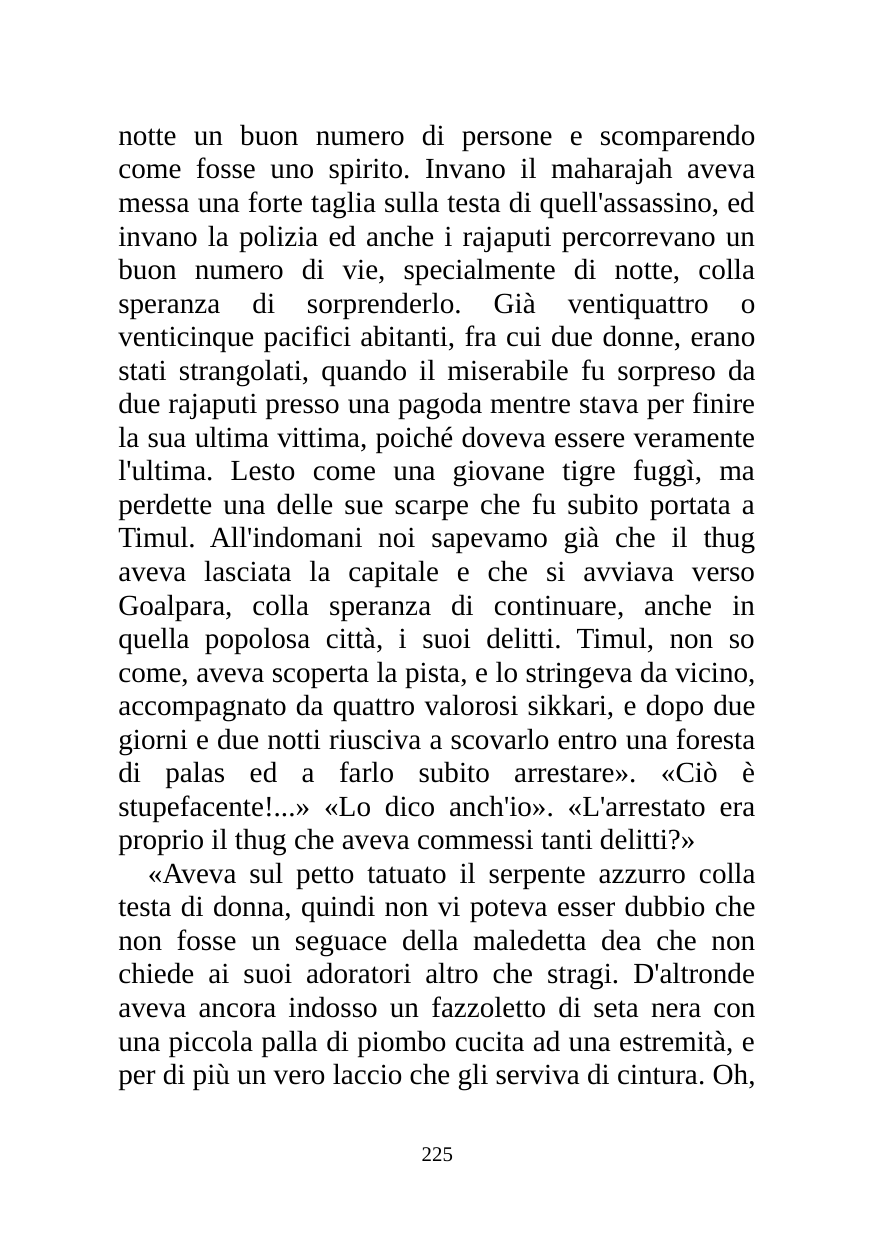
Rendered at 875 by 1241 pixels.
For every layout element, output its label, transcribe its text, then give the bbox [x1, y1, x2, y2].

text «Aveva sul petto tatuato il serpente azzurro colla testa di donna, quindi non vi poteva esser dubbio che non fosse un seguace della maledetta dea che non chiede ai suoi adoratori altro che stragi. D'altronde aveva ancora indosso un fazzoletto di seta nera con una piccola palla di piombo cucita ad una estremità, e per di più un vero laccio che gli serviva di cintura. Oh, [118, 856, 756, 1091]
text notte un buon numero di persone e scomparendo come fosse uno spirito. Invano il maharajah aveva messa una forte taglia sulla testa di quell'assassino, ed invano la polizia ed anche i rajaputi percorrevano un buon numero di vie, specialmente di notte, colla speranza di sorprenderlo. Già ventiquattro o venticinque pacifici abitanti, fra cui due donne, erano stati strangolati, quando il miserabile fu sorpreso da due rajaputi presso una pagoda mentre stava per finire la sua ultima vittima, poiché doveva essere veramente l'ultima. Lesto come una giovane tigre fuggì, ma perdette una delle sue scarpe che fu subito portata a Timul. All'indomani noi sapevamo già che il thug aveva lasciata la capitale e che si avviava verso Goalpara, colla speranza di continuare, anche in quella popolosa città, i suoi delitti. Timul, non so come, aveva scoperta la pista, e lo stringeva da vicino, accompagnato da quattro valorosi sikkari, e dopo due giorni e due notti riusciva a scovarlo entro una foresta di palas ed a farlo subito arrestare». «Ciò è stupefacente!...» «Lo dico anch'io». «L'arrestato era proprio il thug che aveva commessi tanti delitti?» [118, 118, 756, 856]
